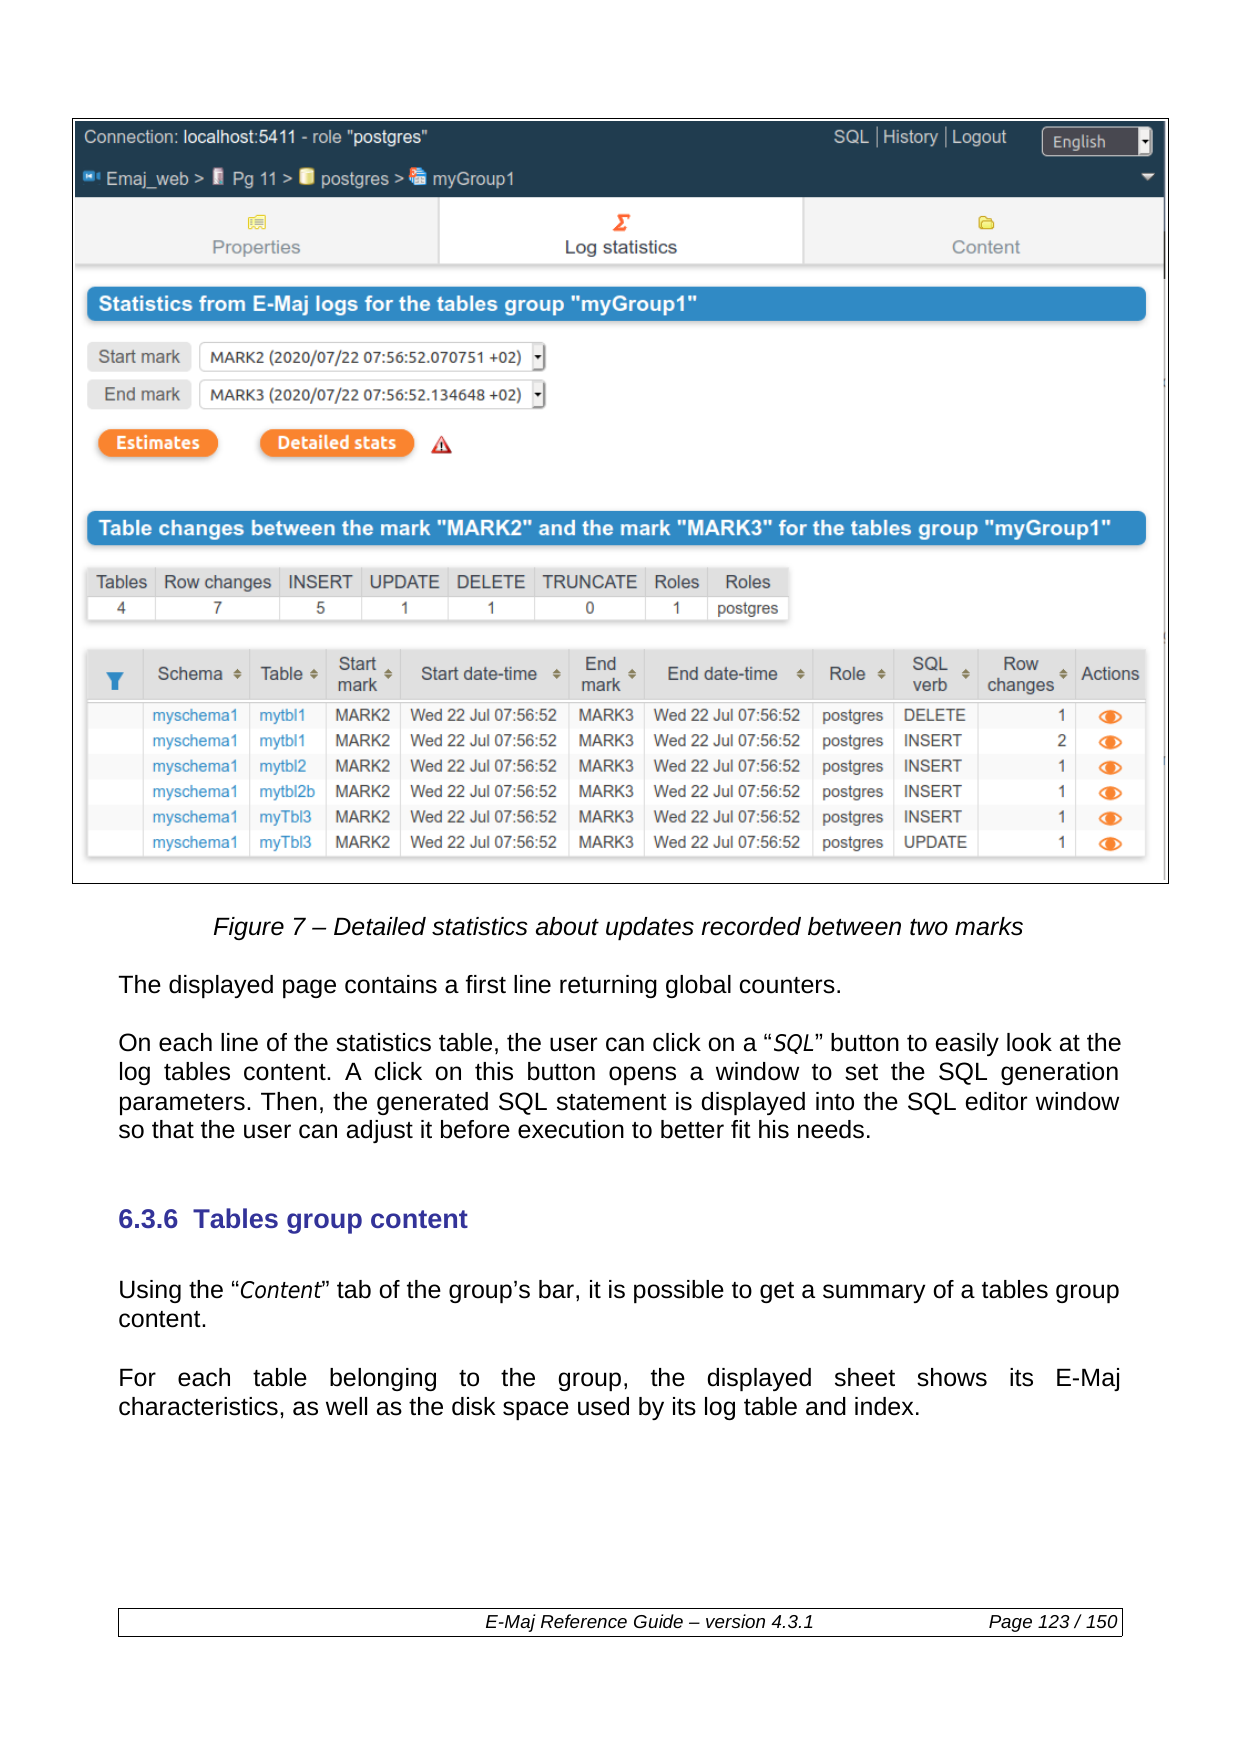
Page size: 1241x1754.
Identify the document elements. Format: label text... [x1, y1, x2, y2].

text For each table belonging to the group, the displayed sheet shows its E-Maj characteristics, as well as the disk space used by its log table and index. [118, 1362, 1122, 1421]
text Using the “Content” tab of the group’s bar, it is possible to get a summary of a tables group content. [118, 1275, 1122, 1333]
subtitle Tables group content [118, 1203, 1122, 1234]
picture [75, 121, 1166, 880]
text On each line of the statistics table, the user can click on a “SQL” button to easily look at the log tables content. A click on this button opens a window to set the SQL generation parameters. Then, the generated SQL statement is displayed into the SQL editor window so that the user can adjust it before execution to better fit his needs. [118, 1028, 1122, 1144]
text The displayed page contains a first line returning global counters. [118, 970, 1122, 999]
text Figure 7 – Detailed statistics about updates recorded between two marks [118, 912, 1122, 941]
